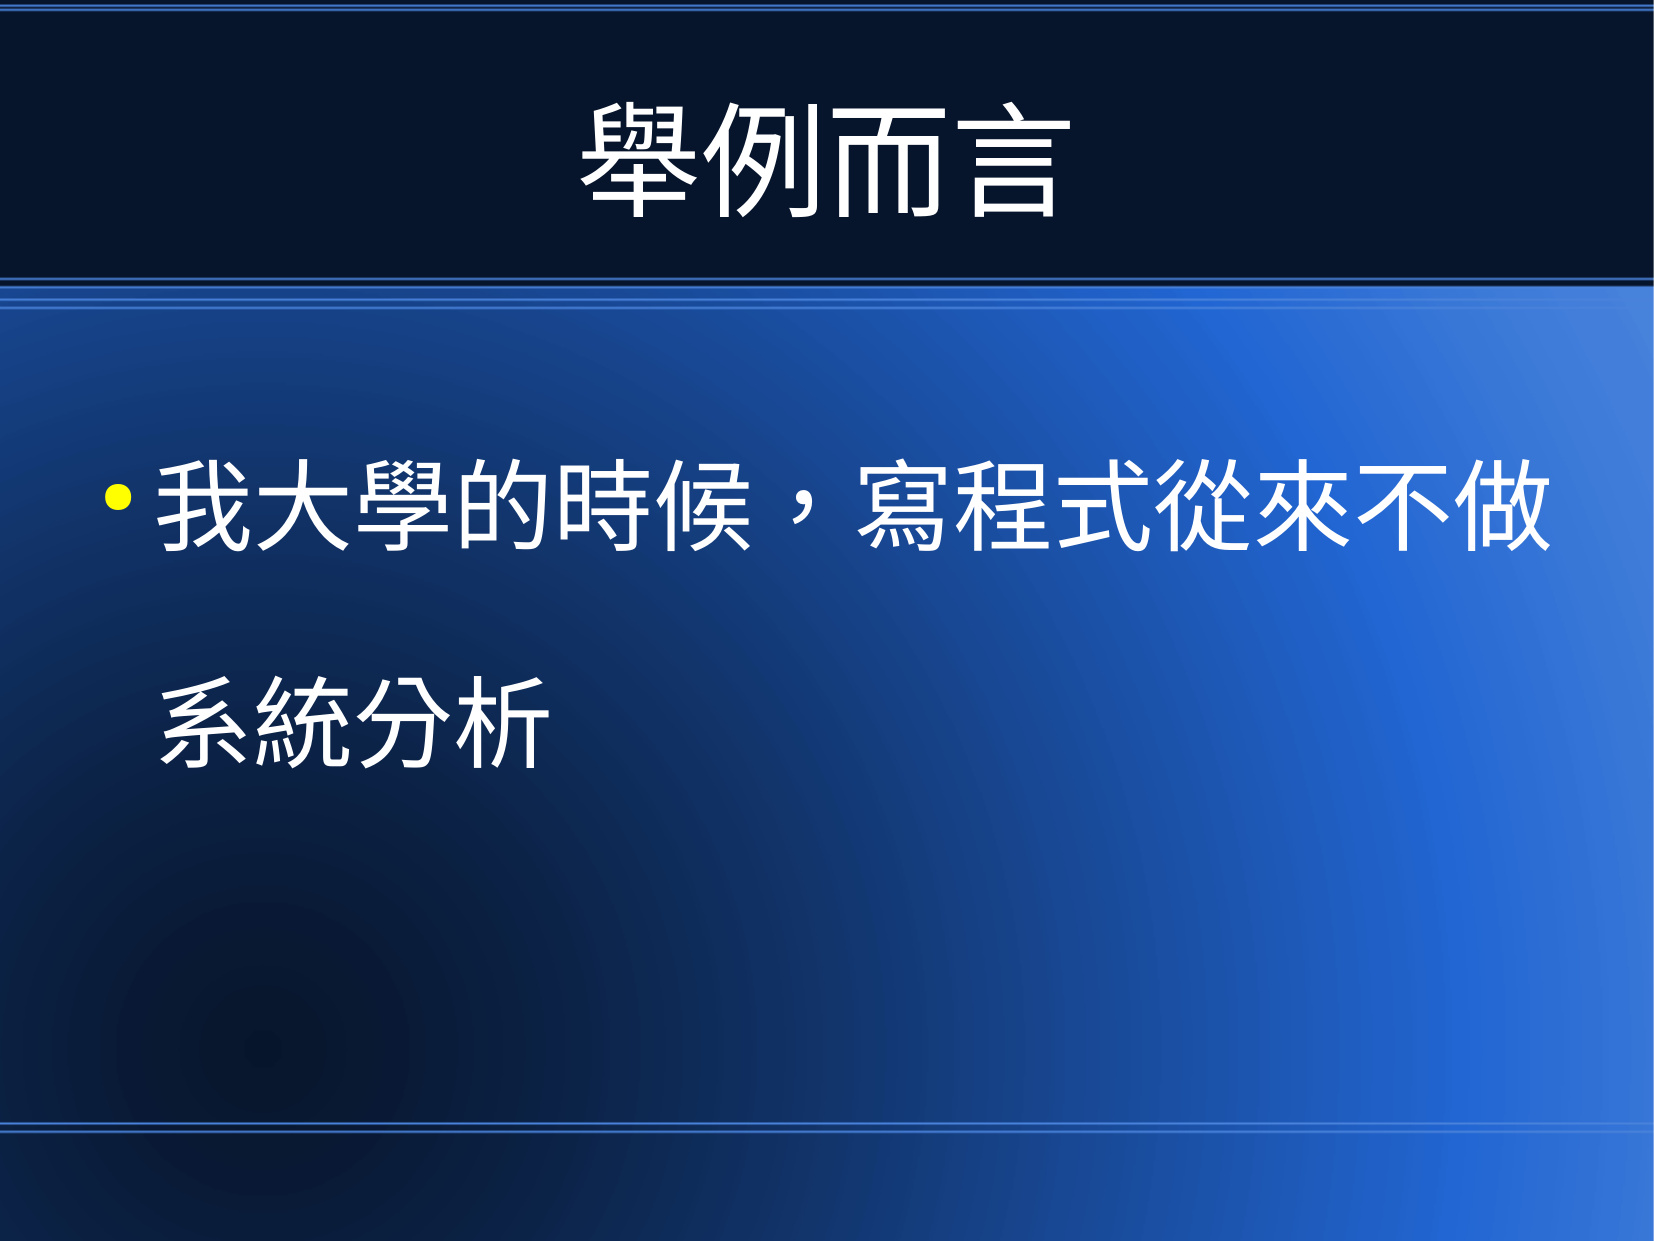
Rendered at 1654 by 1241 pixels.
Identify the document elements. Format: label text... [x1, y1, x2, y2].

picture [0, 0, 1654, 1241]
list 我大學的時候，寫程式從來不做系統分析 [82, 355, 1571, 1241]
title 舉例而言 [82, 49, 1571, 257]
